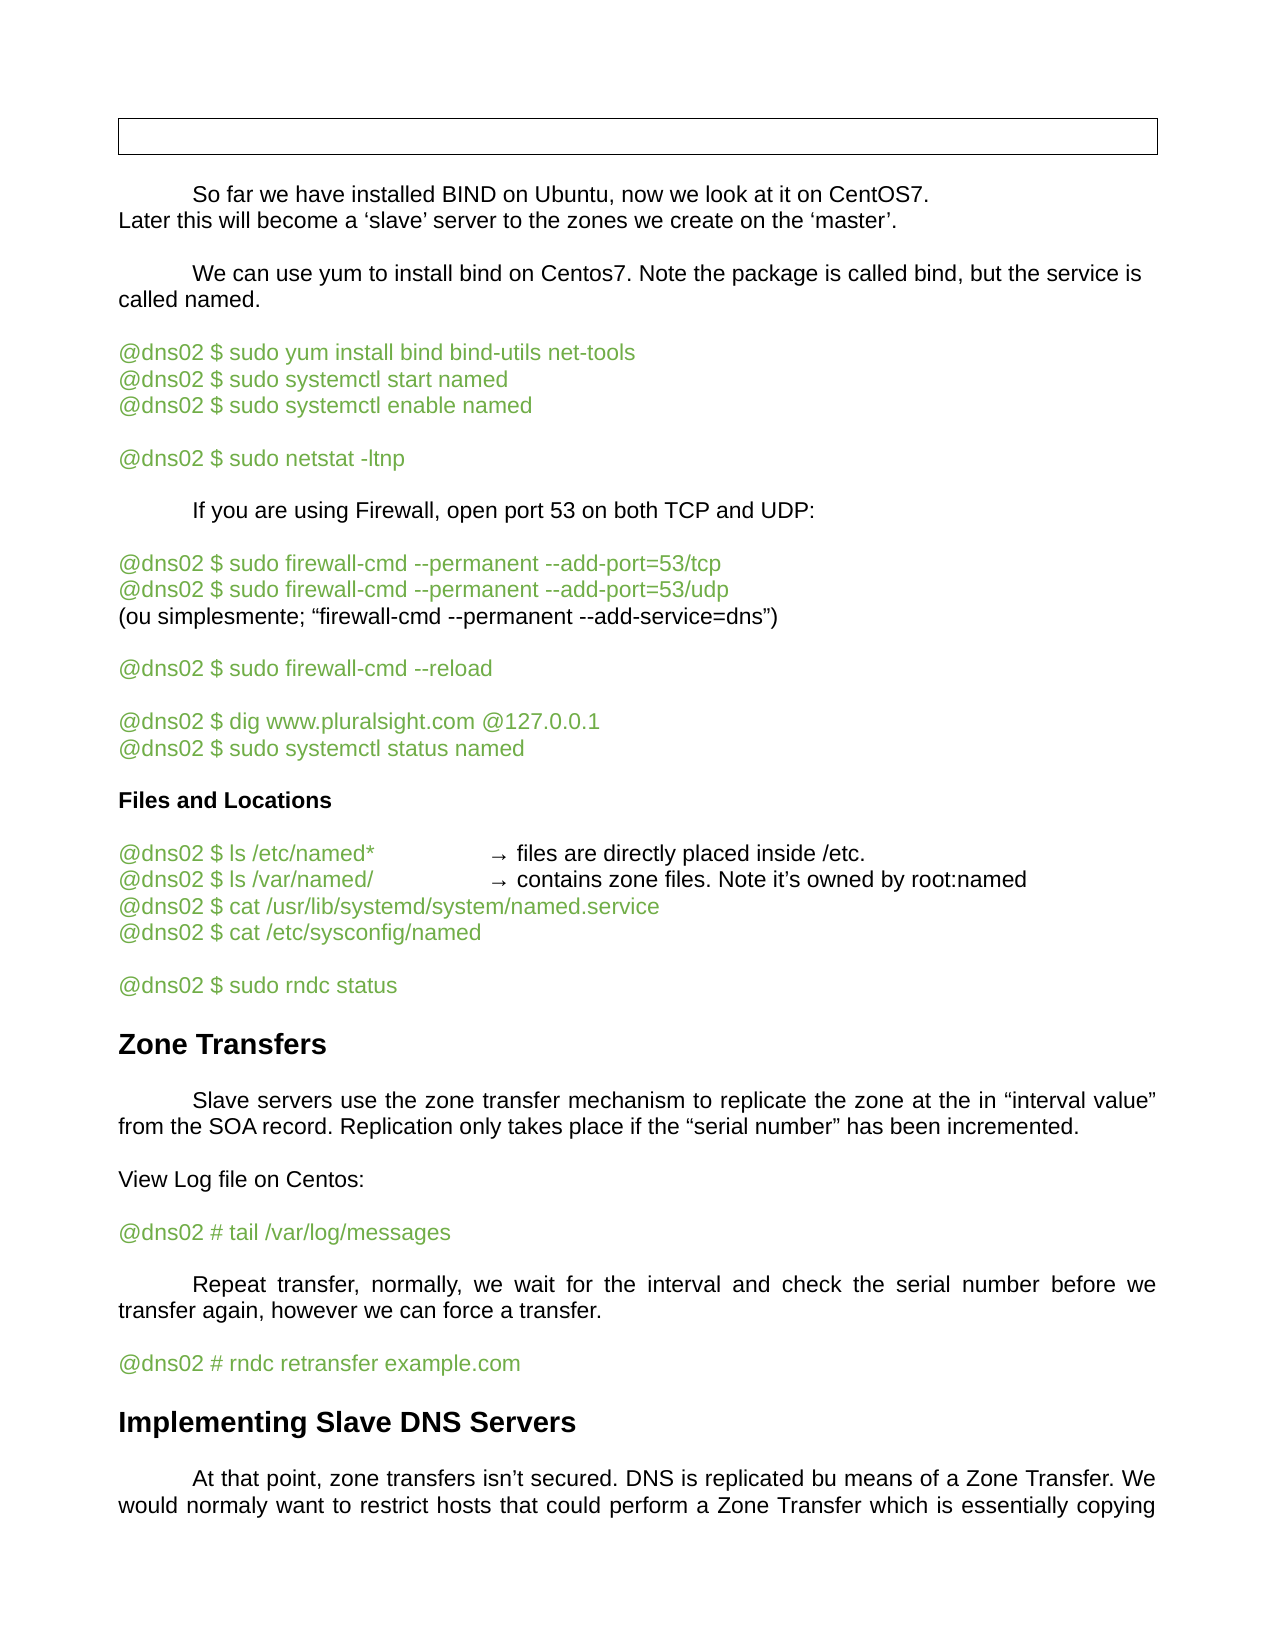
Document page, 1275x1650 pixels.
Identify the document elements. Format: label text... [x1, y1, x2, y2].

text @dns02 $ sudo firewall-cmd --permanent --add-port=53/tcp [118, 550, 1157, 576]
text @dns02 $ cat /usr/lib/systemd/system/named.service [118, 893, 1157, 919]
text At that point, zone transfers isn’t secured. DNS is replicated bu means of a Zone Transfer. We would normaly want to restrict hosts that could perform a Zone Transfer which is essentially copying [118, 1465, 1157, 1518]
text We can use yum to install bind on Centos7. Note the package is called bind, but the service is called named. [118, 260, 1157, 313]
table_cell [119, 119, 1157, 154]
text Files and Locations [118, 787, 1157, 813]
text If you are using Firewall, open port 53 on both TCP and UDP: [118, 497, 1157, 524]
text @dns02 $ sudo rndc status [118, 972, 1157, 998]
text @dns02 # rndc retransfer example.com [118, 1350, 1157, 1377]
text @dns02 $ sudo systemctl start named [118, 366, 1157, 392]
text @dns02 $ sudo firewall-cmd --reload [118, 655, 1157, 682]
text @dns02 $ ls /var/named/ → contains zone files. Note it’s owned by root:named [118, 866, 1157, 893]
text Implementing Slave DNS Servers [118, 1405, 1157, 1439]
text @dns02 $ sudo systemctl status named [118, 734, 1157, 761]
text Zone Transfers [118, 1027, 1157, 1060]
text Repeat transfer, normally, we wait for the interval and check the serial number before we transfer again, however we can force a transfer. [118, 1271, 1157, 1324]
text @dns02 $ dig www.pluralsight.com @127.0.0.1 [118, 708, 1157, 734]
text (ou simplesmente; “firewall-cmd --permanent --add-service=dns”) [118, 603, 1157, 629]
text @dns02 $ sudo systemctl enable named [118, 392, 1157, 418]
text Later this will become a ‘slave’ server to the zones we create on the ‘master’. [118, 207, 1157, 234]
text Slave servers use the zone transfer mechanism to replicate the zone at the in “interval value” from the SOA record. Replication only takes place if the “serial number” has been incremented. [118, 1087, 1157, 1139]
text @dns02 $ ls /etc/named* → files are directly placed inside /etc. [118, 840, 1157, 866]
text @dns02 # tail /var/log/messages [118, 1218, 1157, 1245]
text @dns02 $ sudo netstat -ltnp [118, 444, 1157, 471]
text @dns02 $ sudo yum install bind bind-utils net-tools [118, 339, 1157, 366]
text @dns02 $ cat /etc/sysconfig/named [118, 919, 1157, 945]
text So far we have installed BIND on Ubuntu, now we look at it on CentOS7. [118, 181, 1157, 207]
text @dns02 $ sudo firewall-cmd --permanent --add-port=53/udp [118, 576, 1157, 603]
text View Log file on Centos: [118, 1166, 1157, 1192]
